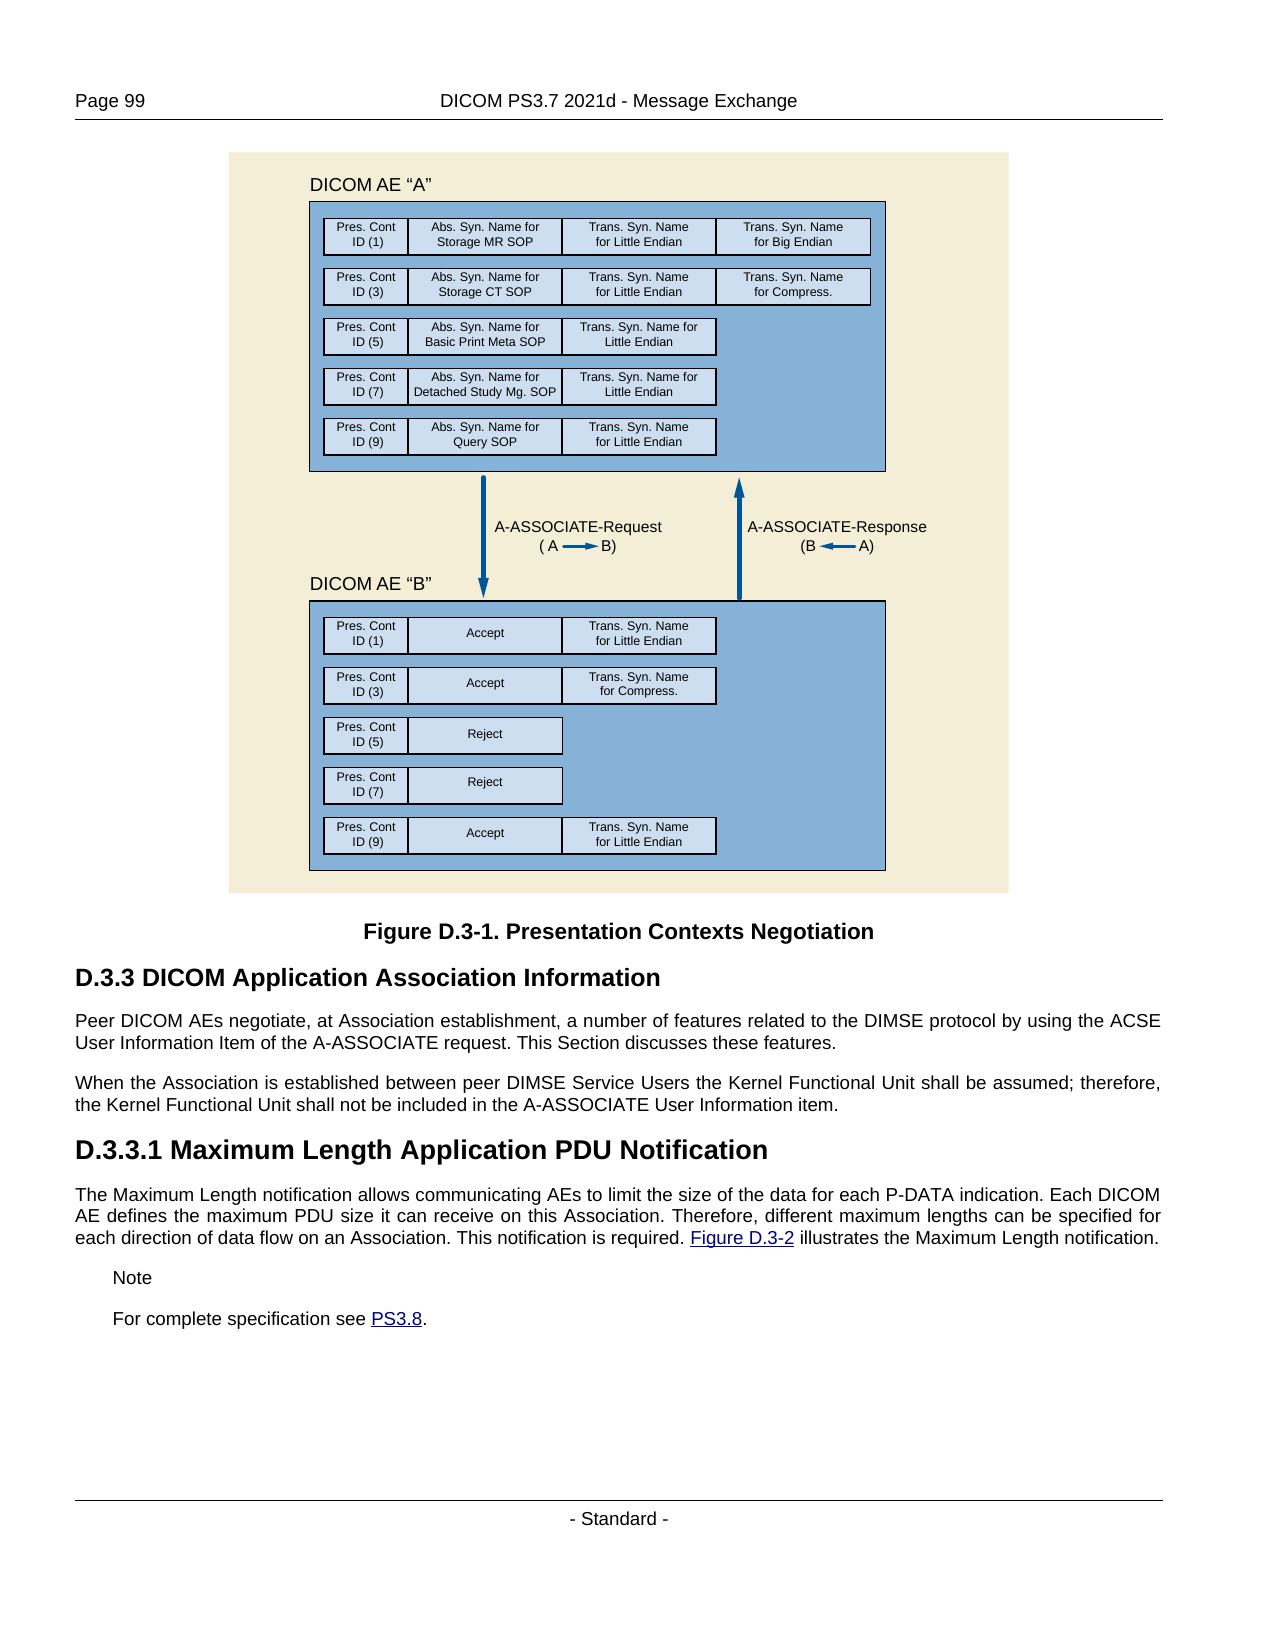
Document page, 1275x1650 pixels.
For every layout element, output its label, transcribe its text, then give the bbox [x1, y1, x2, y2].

text Peer DICOM AEs negotiate, at Association establishment, a number of features related to the DIMSE protocol by using the ACSE User Information Item of the A-ASSOCIATE request. This Section discusses these features. [75, 1010, 1162, 1053]
text D.3.3.1 Maximum Length Application PDU Notification [75, 1134, 1162, 1165]
text Figure D.3-1. Presentation Contexts Negotiation [75, 918, 1162, 944]
text The Maximum Length notification allows communicating AEs to limit the size of the data for each P-DATA indication. Each DICOM AE defines the maximum PDU size it can receive on this Association. Therefore, different maximum lengths can be specified for each direction of data flow on an Association. This notification is required. Figure D.3-2 illustrates the Maximum Length notification. [75, 1184, 1162, 1248]
text Note [112, 1267, 1125, 1289]
text D.3.3 DICOM Application Association Information [75, 962, 1162, 991]
text When the Association is established between peer DIMSE Service Users the Kernel Functional Unit shall be assumed; therefore, the Kernel Functional Unit shall not be included in the A-ASSOCIATE User Information item. [75, 1072, 1162, 1115]
text For complete specification see PS3.8. [112, 1307, 1125, 1329]
